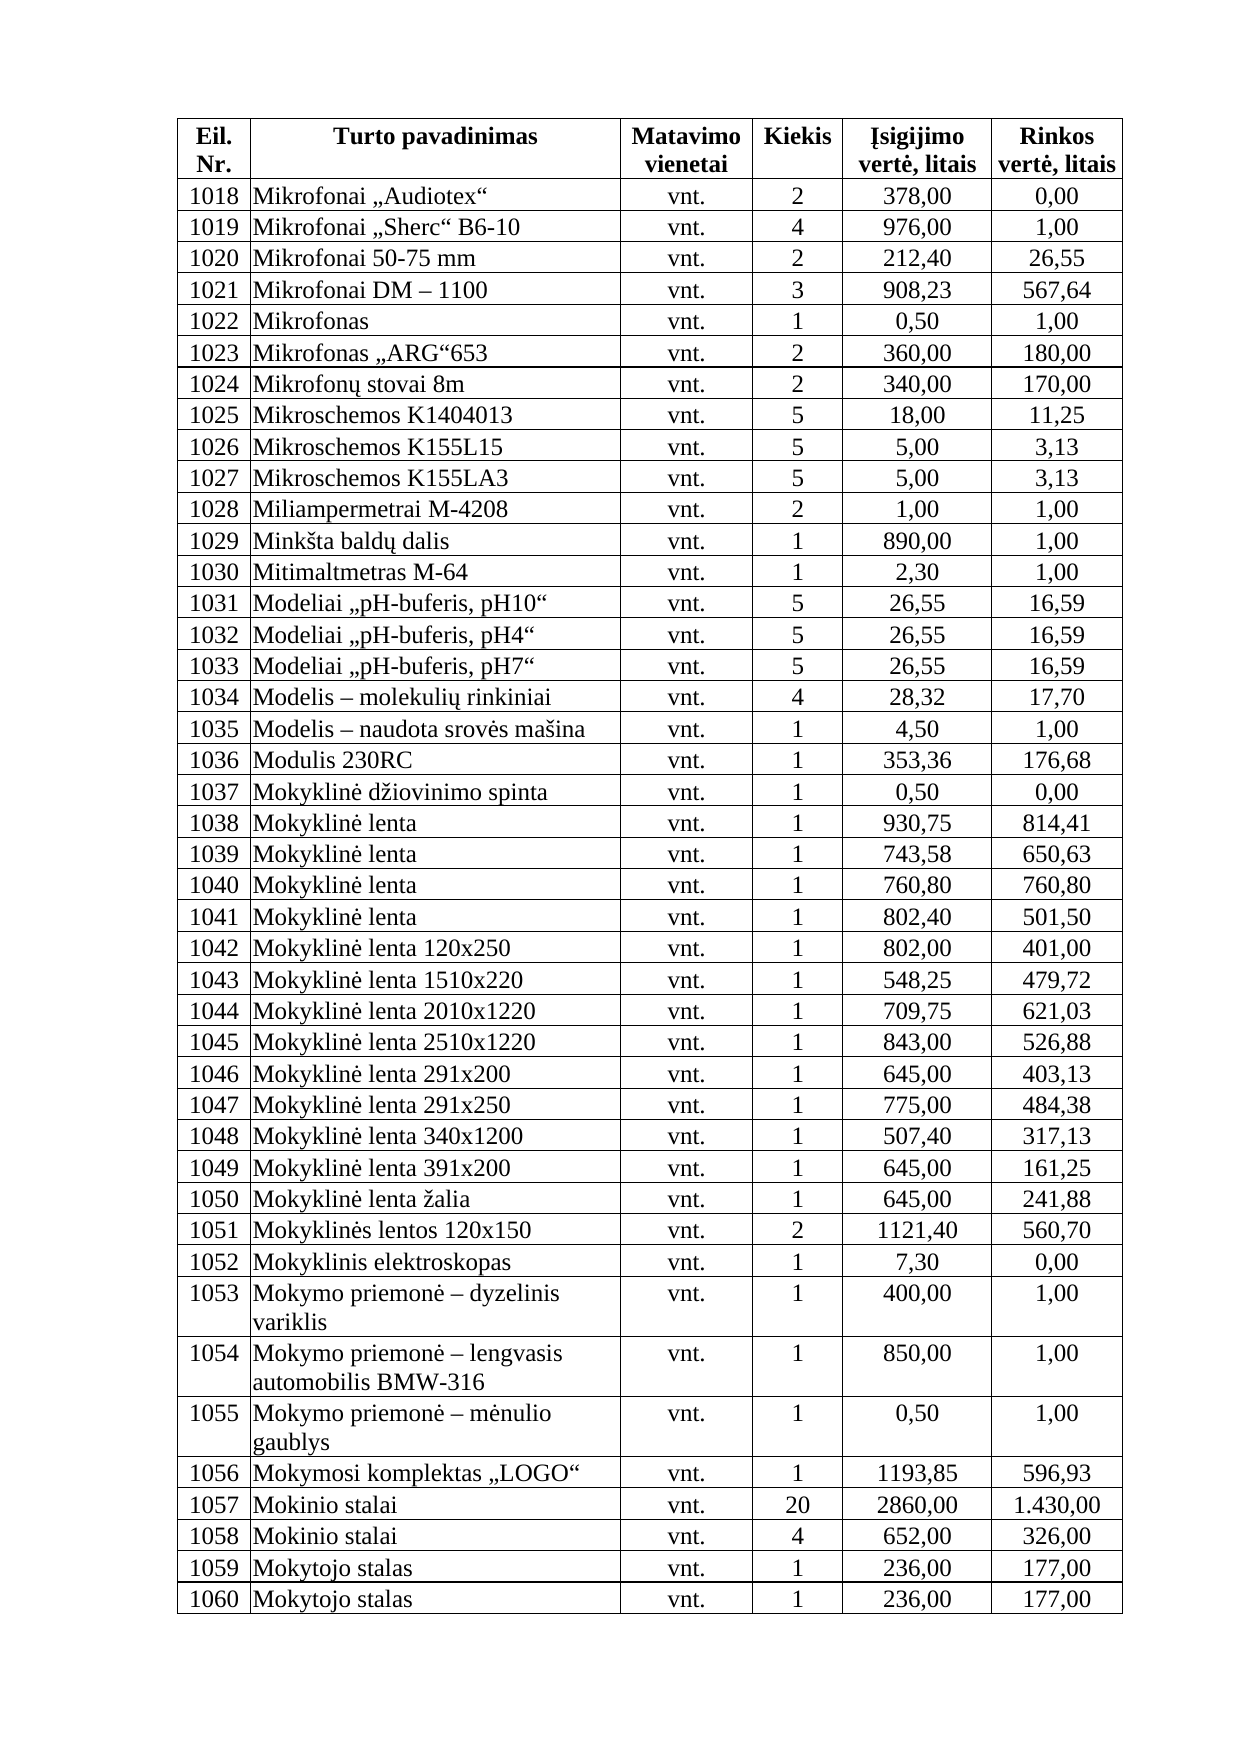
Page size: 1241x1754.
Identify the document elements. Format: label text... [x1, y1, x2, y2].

table_cell 0,00 [992, 1245, 1122, 1276]
table_cell 4 [753, 681, 842, 711]
table_cell 1054 [178, 1337, 250, 1396]
table_cell 2 [753, 1214, 842, 1244]
table_cell 28,32 [843, 681, 991, 711]
table_cell Mokyklinė lenta 1510x220 [251, 963, 620, 993]
table_cell 2 [753, 179, 842, 209]
table_cell 176,68 [992, 744, 1122, 774]
table_cell 1040 [178, 869, 250, 899]
table_cell 1039 [178, 838, 250, 868]
table_cell vnt. [621, 1397, 752, 1456]
table_cell 1,00 [992, 305, 1122, 335]
table_cell 3,13 [992, 430, 1122, 460]
table_cell 3,13 [992, 461, 1122, 492]
table_cell Mokytojo stalas [251, 1551, 620, 1581]
table_header Įsigijimo vertė, litais [843, 119, 991, 178]
table_cell 1025 [178, 399, 250, 429]
table_cell 177,00 [992, 1583, 1122, 1613]
table_header Kiekis [753, 119, 842, 178]
table_cell 760,80 [843, 869, 991, 899]
table_cell 3 [753, 273, 842, 304]
table_cell 645,00 [843, 1151, 991, 1182]
table_cell Mokyklinė lenta 2510x1220 [251, 1026, 620, 1056]
table_cell 1057 [178, 1488, 250, 1519]
table_cell Mikrofonai „Audiotex“ [251, 179, 620, 209]
table_cell 2 [753, 242, 842, 272]
table_cell Mokyklinė lenta 2010x1220 [251, 995, 620, 1025]
table_cell 1 [753, 556, 842, 586]
table_cell 1 [753, 1245, 842, 1276]
table_cell 1043 [178, 963, 250, 993]
table_cell Mokyklinės lentos 120x150 [251, 1214, 620, 1244]
table_cell 501,50 [992, 900, 1122, 931]
table_cell 890,00 [843, 524, 991, 554]
table_cell vnt. [621, 1183, 752, 1213]
table_cell Mokyklinė lenta žalia [251, 1183, 620, 1213]
table_cell vnt. [621, 493, 752, 523]
table_cell 908,23 [843, 273, 991, 304]
table_cell vnt. [621, 744, 752, 774]
table_cell vnt. [621, 179, 752, 209]
table_cell 0,50 [843, 305, 991, 335]
table_cell 645,00 [843, 1057, 991, 1087]
table_cell 1 [753, 305, 842, 335]
table_cell 340,00 [843, 368, 991, 398]
table_cell 18,00 [843, 399, 991, 429]
table_cell 1,00 [992, 712, 1122, 743]
table_cell 1,00 [992, 493, 1122, 523]
table_cell Mokyklinė džiovinimo spinta [251, 775, 620, 805]
table_cell 2 [753, 368, 842, 398]
table_cell 802,00 [843, 932, 991, 962]
table_cell 1034 [178, 681, 250, 711]
table_cell 236,00 [843, 1551, 991, 1581]
table_cell 479,72 [992, 963, 1122, 993]
table_cell 1 [753, 1551, 842, 1581]
table_cell 567,64 [992, 273, 1122, 304]
table_cell vnt. [621, 1245, 752, 1276]
table_cell 1044 [178, 995, 250, 1025]
table_cell 1021 [178, 273, 250, 304]
table_cell vnt. [621, 1583, 752, 1613]
table_cell 650,63 [992, 838, 1122, 868]
table_cell 0,50 [843, 775, 991, 805]
table_cell 16,59 [992, 650, 1122, 680]
table_cell 20 [753, 1488, 842, 1519]
table_cell Mokytojo stalas [251, 1583, 620, 1613]
table_cell 1049 [178, 1151, 250, 1182]
table_cell 1030 [178, 556, 250, 586]
table_cell 1,00 [992, 556, 1122, 586]
table_cell 1022 [178, 305, 250, 335]
table_cell 26,55 [843, 618, 991, 648]
table_cell 0,50 [843, 1397, 991, 1456]
table_cell 1,00 [992, 1277, 1122, 1336]
table_cell 1047 [178, 1089, 250, 1119]
table_cell Mikrofonai „Sherc“ B6-10 [251, 211, 620, 241]
table_cell vnt. [621, 556, 752, 586]
table_cell Mokyklinė lenta 340x1200 [251, 1120, 620, 1150]
table_cell 1,00 [992, 524, 1122, 554]
table_cell 0,00 [992, 775, 1122, 805]
table_cell 360,00 [843, 336, 991, 366]
table_cell 0,00 [992, 179, 1122, 209]
table_cell 1046 [178, 1057, 250, 1087]
table_cell 378,00 [843, 179, 991, 209]
table_cell vnt. [621, 1120, 752, 1150]
table_cell 652,00 [843, 1520, 991, 1550]
table_cell 1019 [178, 211, 250, 241]
table_cell 760,80 [992, 869, 1122, 899]
table_cell 17,70 [992, 681, 1122, 711]
table_cell 1 [753, 900, 842, 931]
table_cell 1 [753, 1337, 842, 1396]
table_cell 1 [753, 1026, 842, 1056]
table_cell 1 [753, 838, 842, 868]
table_cell 621,03 [992, 995, 1122, 1025]
table_cell 1038 [178, 806, 250, 837]
table_cell vnt. [621, 869, 752, 899]
table_cell Mitimaltmetras M-64 [251, 556, 620, 586]
table_cell vnt. [621, 1277, 752, 1336]
table_cell 1032 [178, 618, 250, 648]
table_cell 1037 [178, 775, 250, 805]
table_cell vnt. [621, 1151, 752, 1182]
table_cell 1059 [178, 1551, 250, 1581]
table_cell 26,55 [992, 242, 1122, 272]
table_cell 1026 [178, 430, 250, 460]
table_cell 5 [753, 587, 842, 617]
table_cell Modelis – molekulių rinkiniai [251, 681, 620, 711]
table_cell 1053 [178, 1277, 250, 1336]
table_cell 548,25 [843, 963, 991, 993]
table_cell vnt. [621, 273, 752, 304]
table_cell Mokymosi komplektas „LOGO“ [251, 1457, 620, 1487]
table_cell Mokinio stalai [251, 1520, 620, 1550]
table_cell 11,25 [992, 399, 1122, 429]
table_cell 1055 [178, 1397, 250, 1456]
table_cell vnt. [621, 1214, 752, 1244]
table_cell Modelis – naudota srovės mašina [251, 712, 620, 743]
table_cell vnt. [621, 336, 752, 366]
table_cell vnt. [621, 1026, 752, 1056]
table_cell 526,88 [992, 1026, 1122, 1056]
table_cell 1 [753, 1089, 842, 1119]
table_cell vnt. [621, 305, 752, 335]
table_cell 1048 [178, 1120, 250, 1150]
table_cell 1056 [178, 1457, 250, 1487]
table_cell Mokyklinė lenta 291x250 [251, 1089, 620, 1119]
table_cell vnt. [621, 1551, 752, 1581]
table_cell 403,13 [992, 1057, 1122, 1087]
table_cell 1 [753, 806, 842, 837]
table_cell 2,30 [843, 556, 991, 586]
table_cell Mikrofonų stovai 8m [251, 368, 620, 398]
table_cell 317,13 [992, 1120, 1122, 1150]
table_cell 5 [753, 461, 842, 492]
table_cell vnt. [621, 211, 752, 241]
table_cell 775,00 [843, 1089, 991, 1119]
table_cell vnt. [621, 838, 752, 868]
table_cell 802,40 [843, 900, 991, 931]
table_cell Modulis 230RC [251, 744, 620, 774]
table_cell 1028 [178, 493, 250, 523]
table_cell 484,38 [992, 1089, 1122, 1119]
table_cell 1024 [178, 368, 250, 398]
table_cell vnt. [621, 1520, 752, 1550]
table_cell Miliampermetrai M-4208 [251, 493, 620, 523]
table_cell Mikrofonas „ARG“653 [251, 336, 620, 366]
table_cell vnt. [621, 430, 752, 460]
table_cell 1020 [178, 242, 250, 272]
table_cell 1058 [178, 1520, 250, 1550]
table_cell Mikrofonai DM – 1100 [251, 273, 620, 304]
table_cell vnt. [621, 995, 752, 1025]
table_cell 5,00 [843, 461, 991, 492]
table_cell 1 [753, 1457, 842, 1487]
table_cell vnt. [621, 618, 752, 648]
table_cell 1035 [178, 712, 250, 743]
table_cell Mokyklinė lenta [251, 806, 620, 837]
table_cell 814,41 [992, 806, 1122, 837]
table_cell 1 [753, 775, 842, 805]
table_cell 1 [753, 1583, 842, 1613]
table_cell Mikroschemos K155LA3 [251, 461, 620, 492]
table_cell 743,58 [843, 838, 991, 868]
table_cell 5 [753, 430, 842, 460]
table_cell vnt. [621, 806, 752, 837]
table_cell 1 [753, 1151, 842, 1182]
table_cell 401,00 [992, 932, 1122, 962]
table_cell 1 [753, 524, 842, 554]
table_cell Mokinio stalai [251, 1488, 620, 1519]
table_cell vnt. [621, 932, 752, 962]
table_cell 2860,00 [843, 1488, 991, 1519]
table_cell Mikroschemos K155L15 [251, 430, 620, 460]
table_cell Mokyklinė lenta 291x200 [251, 1057, 620, 1087]
table_cell 596,93 [992, 1457, 1122, 1487]
table_cell Mokymo priemonė – dyzelinis variklis [251, 1277, 620, 1336]
table_cell 1045 [178, 1026, 250, 1056]
table_cell Mikrofonas [251, 305, 620, 335]
table_cell 1 [753, 1120, 842, 1150]
table_cell Mokyklinis elektroskopas [251, 1245, 620, 1276]
table_cell vnt. [621, 712, 752, 743]
table_cell 7,30 [843, 1245, 991, 1276]
table_cell 1027 [178, 461, 250, 492]
table_cell 212,40 [843, 242, 991, 272]
table_cell vnt. [621, 1488, 752, 1519]
table_cell vnt. [621, 461, 752, 492]
table_cell 177,00 [992, 1551, 1122, 1581]
table_cell 1 [753, 712, 842, 743]
table_cell 1193,85 [843, 1457, 991, 1487]
table_cell vnt. [621, 1337, 752, 1396]
table_cell 16,59 [992, 618, 1122, 648]
table_cell 4 [753, 211, 842, 241]
table_cell 1050 [178, 1183, 250, 1213]
table_cell 236,00 [843, 1583, 991, 1613]
table_cell 5 [753, 618, 842, 648]
table_cell 1,00 [992, 1397, 1122, 1456]
table_cell Minkšta baldų dalis [251, 524, 620, 554]
table_cell vnt. [621, 587, 752, 617]
table_cell 170,00 [992, 368, 1122, 398]
table_cell 709,75 [843, 995, 991, 1025]
table_header Rinkos vertė, litais [992, 119, 1122, 178]
table_cell 1031 [178, 587, 250, 617]
table_cell 1 [753, 1277, 842, 1336]
table_cell 1029 [178, 524, 250, 554]
table_cell 400,00 [843, 1277, 991, 1336]
table_cell 1 [753, 932, 842, 962]
table_cell vnt. [621, 1089, 752, 1119]
table_cell 180,00 [992, 336, 1122, 366]
table_cell 930,75 [843, 806, 991, 837]
table_cell 1052 [178, 1245, 250, 1276]
table_cell 560,70 [992, 1214, 1122, 1244]
table_cell 1,00 [843, 493, 991, 523]
table_cell vnt. [621, 650, 752, 680]
table_cell vnt. [621, 1057, 752, 1087]
table_cell 1051 [178, 1214, 250, 1244]
table_cell 5,00 [843, 430, 991, 460]
table_header Matavimo vienetai [621, 119, 752, 178]
table_cell 1023 [178, 336, 250, 366]
table_cell 1018 [178, 179, 250, 209]
table_cell 850,00 [843, 1337, 991, 1396]
table_cell Mokymo priemonė – lengvasis automobilis BMW-316 [251, 1337, 620, 1396]
table_cell 1,00 [992, 211, 1122, 241]
table_cell 1060 [178, 1583, 250, 1613]
table_cell 1 [753, 744, 842, 774]
table_cell Mokyklinė lenta 120x250 [251, 932, 620, 962]
table_cell 16,59 [992, 587, 1122, 617]
table_cell 1033 [178, 650, 250, 680]
table_cell vnt. [621, 1457, 752, 1487]
table_cell 326,00 [992, 1520, 1122, 1550]
table_cell 1041 [178, 900, 250, 931]
table_cell 2 [753, 493, 842, 523]
table_cell 1 [753, 995, 842, 1025]
table_cell 161,25 [992, 1151, 1122, 1182]
table_cell vnt. [621, 775, 752, 805]
table_cell 1 [753, 1183, 842, 1213]
table_cell 5 [753, 399, 842, 429]
table_cell Mokyklinė lenta [251, 900, 620, 931]
table_cell 1036 [178, 744, 250, 774]
table_cell 1,00 [992, 1337, 1122, 1396]
table_cell 843,00 [843, 1026, 991, 1056]
table_cell Mikrofonai 50-75 mm [251, 242, 620, 272]
table_cell 26,55 [843, 587, 991, 617]
table_cell Mokyklinė lenta [251, 869, 620, 899]
table_cell vnt. [621, 368, 752, 398]
table_cell Mokymo priemonė – mėnulio gaublys [251, 1397, 620, 1456]
table_cell Mikroschemos K1404013 [251, 399, 620, 429]
table_cell Modeliai „pH-buferis, pH10“ [251, 587, 620, 617]
table_cell 4 [753, 1520, 842, 1550]
table_cell 507,40 [843, 1120, 991, 1150]
table_cell 1042 [178, 932, 250, 962]
table_cell 1 [753, 1057, 842, 1087]
table_cell 1 [753, 963, 842, 993]
table_cell vnt. [621, 963, 752, 993]
table_cell vnt. [621, 900, 752, 931]
table_cell 1 [753, 869, 842, 899]
table_cell vnt. [621, 399, 752, 429]
table_cell 976,00 [843, 211, 991, 241]
table_cell vnt. [621, 242, 752, 272]
table_cell Mokyklinė lenta 391x200 [251, 1151, 620, 1182]
table_cell Modeliai „pH-buferis, pH7“ [251, 650, 620, 680]
table_cell Modeliai „pH-buferis, pH4“ [251, 618, 620, 648]
table_cell vnt. [621, 524, 752, 554]
table_header Eil. Nr. [178, 119, 250, 178]
table_cell 353,36 [843, 744, 991, 774]
table_cell Mokyklinė lenta [251, 838, 620, 868]
table_cell vnt. [621, 681, 752, 711]
table_cell 2 [753, 336, 842, 366]
table_header Turto pavadinimas [251, 119, 620, 178]
table_cell 241,88 [992, 1183, 1122, 1213]
table_cell 645,00 [843, 1183, 991, 1213]
table_cell 26,55 [843, 650, 991, 680]
table_cell 1 [753, 1397, 842, 1456]
table_cell 1121,40 [843, 1214, 991, 1244]
table_cell 1.430,00 [992, 1488, 1122, 1519]
table_cell 4,50 [843, 712, 991, 743]
table_cell 5 [753, 650, 842, 680]
